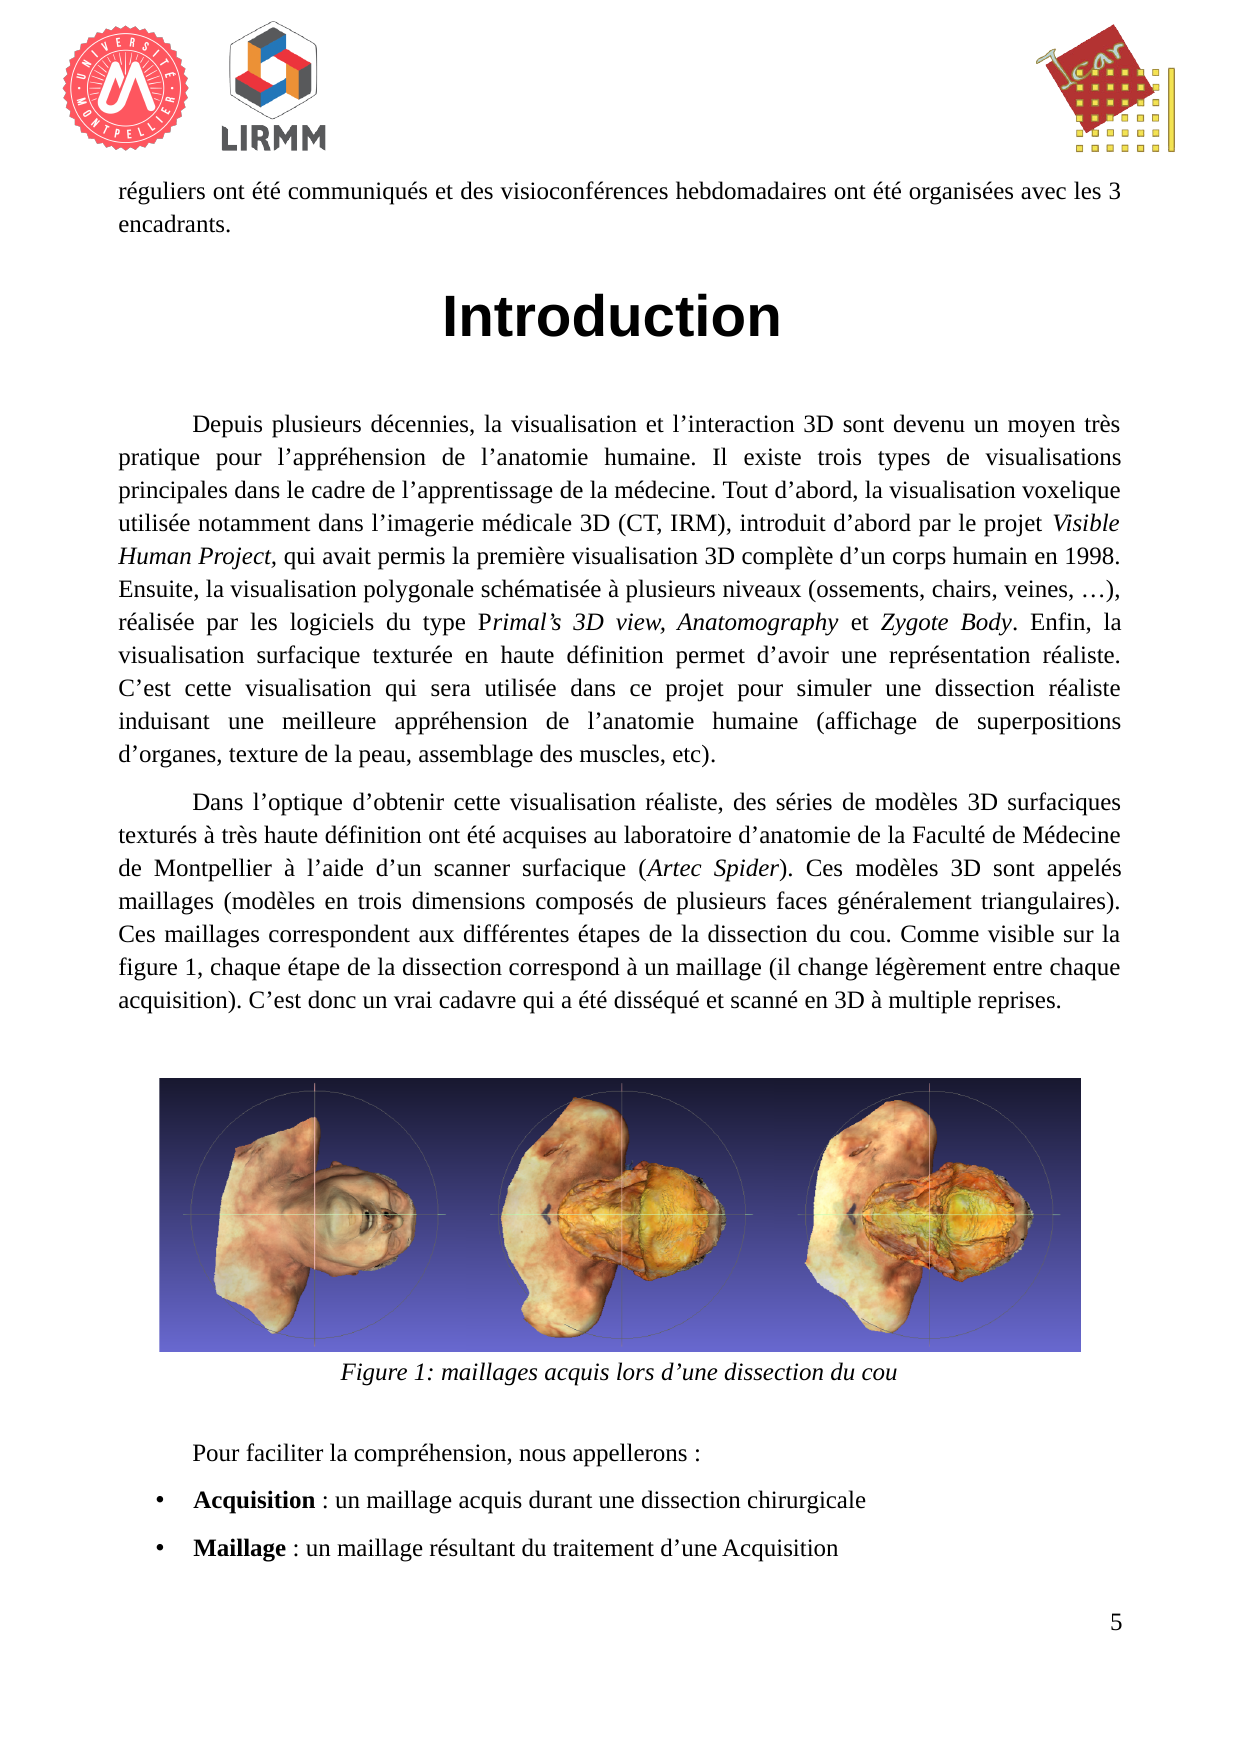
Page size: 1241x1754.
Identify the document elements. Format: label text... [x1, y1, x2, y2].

list Acquisition : un maillage acquis durant une dissection chirurgicale [156, 1486, 1122, 1514]
text Dans l’optique d’obtenir cette visualisation réaliste, des séries de modèles 3D surfaciques texturés à très haute définition ont été acquises au laboratoire d’anatomie de la Faculté de Médecine de Montpellier à l’aide d’un scanner surfacique (Artec Spider). Ces modèles 3D sont appelés maillages (modèles en trois dimensions composés de plusieurs faces généralement triangulaires). Ces maillages correspondent aux différentes étapes de la dissection du cou. Comme visible sur la figure 1, chaque étape de la dissection correspond à un maillage (il change légèrement entre chaque acquisition). C’est donc un vrai cadavre qui a été disséqué et scanné en 3D à multiple reprises. [118, 787, 1122, 1014]
title Introduction [118, 282, 1122, 349]
text Depuis plusieurs décennies, la visualisation et l’interaction 3D sont devenu un moyen très pratique pour l’appréhension de l’anatomie humaine. Il existe trois types de visualisations principales dans le cadre de l’apprentissage de la médecine. Tout d’abord, la visualisation voxelique utilisée notamment dans l’imagerie médicale 3D (CT, IRM), introduit d’abord par le projet Visible Human Project, qui avait permis la première visualisation 3D complète d’un corps humain en 1998. Ensuite, la visualisation polygonale schématisée à plusieurs niveaux (ossements, chairs, veines, …), réalisée par les logiciels du type Primal’s 3D view, Anatomography et Zygote Body. Enfin, la visualisation surfacique texturée en haute définition permet d’avoir une représentation réaliste. C’est cette visualisation qui sera utilisée dans ce projet pour simuler une dissection réaliste induisant une meilleure appréhension de l’anatomie humaine (affichage de superpositions d’organes, texture de la peau, assemblage des muscles, etc). [118, 409, 1122, 768]
text réguliers ont été communiqués et des visioconférences hebdomadaires ont été organisées avec les 3 encadrants. [118, 176, 1122, 238]
list Maillage : un maillage résultant du traitement d’une Acquisition [156, 1533, 1122, 1562]
picture [159, 1078, 1081, 1352]
text Figure 1: maillages acquis lors d’une dissection du cou [159, 1352, 1081, 1386]
picture [1025, 6, 1177, 154]
picture [57, 13, 201, 156]
picture [203, 16, 343, 155]
text Pour faciliter la compréhension, nous appellerons : [118, 1438, 1122, 1467]
